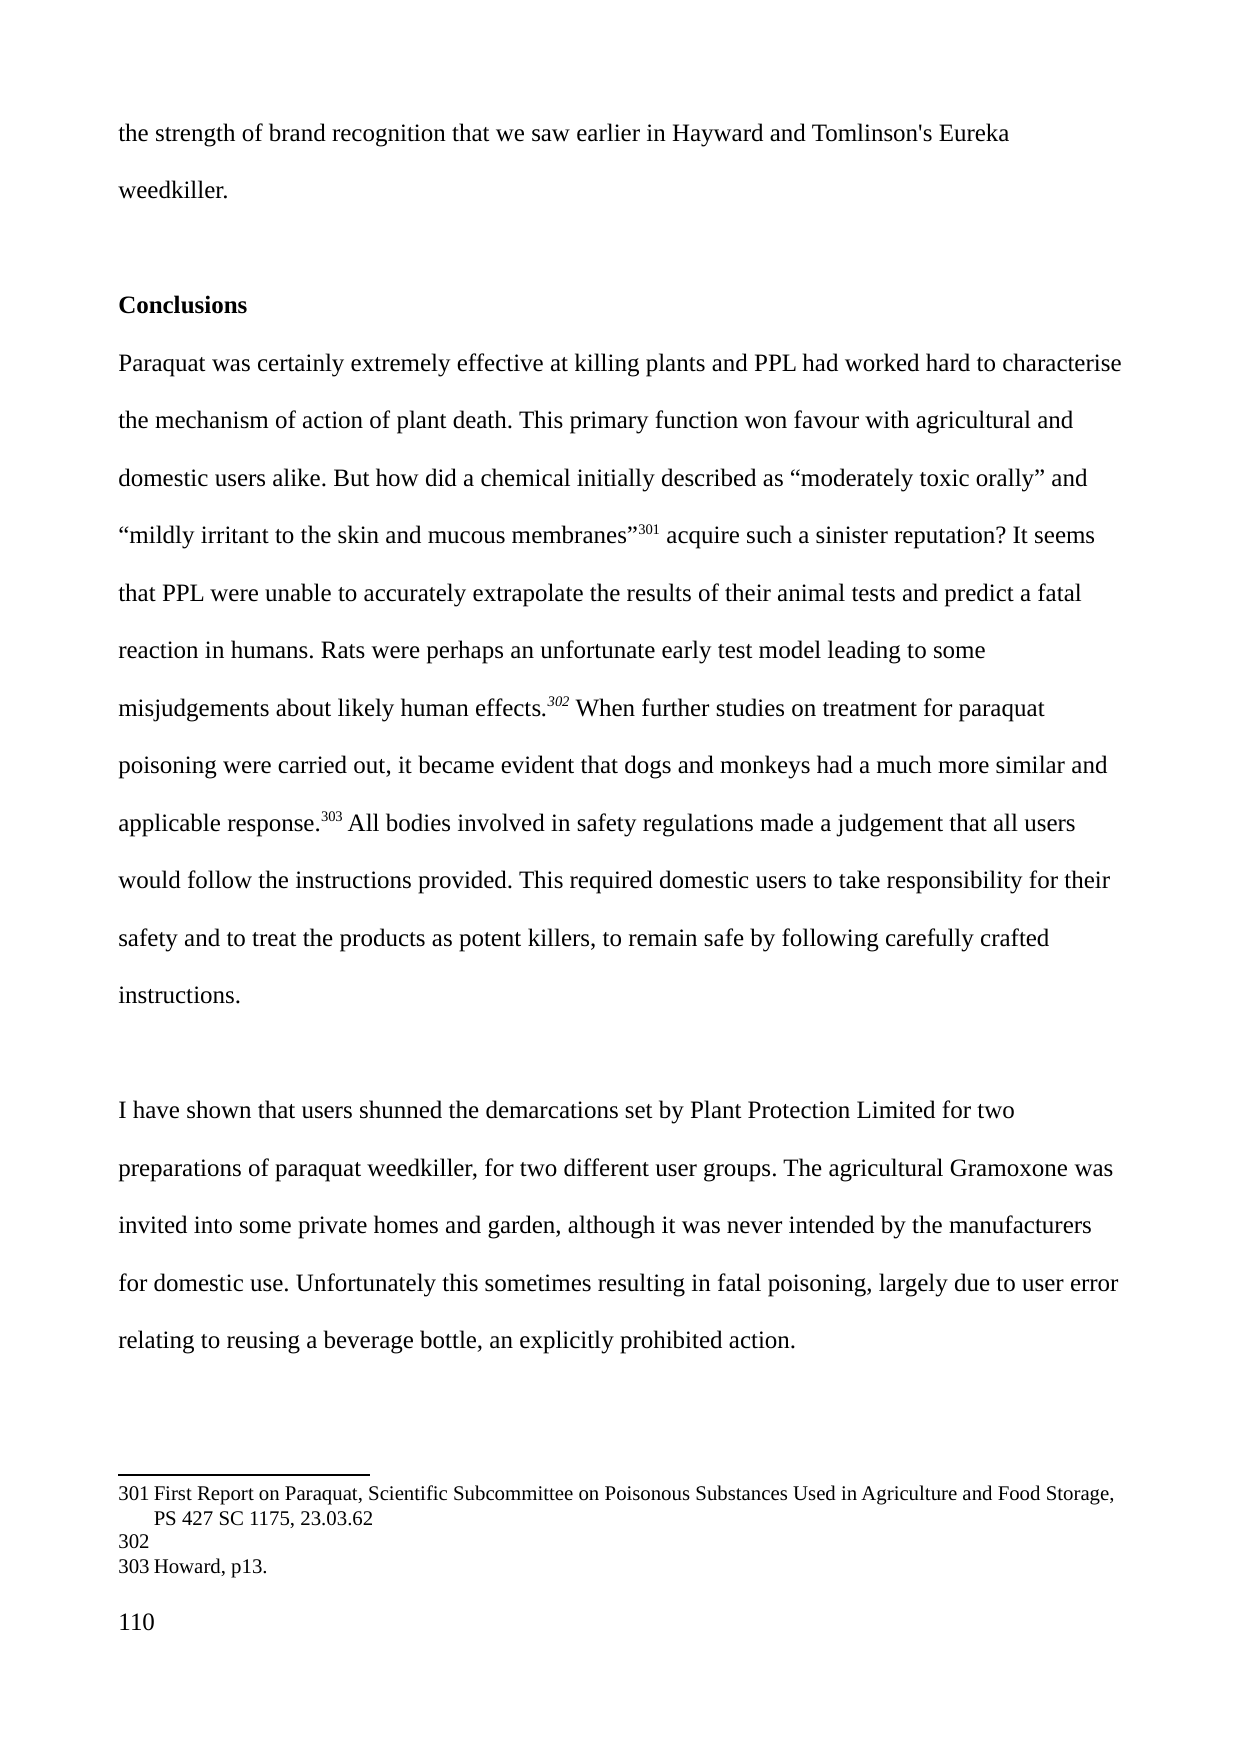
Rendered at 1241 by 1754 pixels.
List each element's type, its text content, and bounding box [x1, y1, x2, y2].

text the strength of brand recognition that we saw earlier in Hayward and Tomlinson's Eureka weedkiller. [118, 118, 1122, 204]
text First Report on Paraquat, Scientific Subcommittee on Poisonous Substances Used in Agriculture and Food Storage, PS 427 SC 1175, 23.03.62 [118, 1481, 1122, 1529]
text Howard, p13. [118, 1553, 1122, 1578]
text Paraquat was certainly extremely effective at killing plants and PPL had worked hard to characterise the mechanism of action of plant death. This primary function won favour with agricultural and domestic users alike. But how did a chemical initially described as “moderately toxic orally” and “mildly irritant to the skin and mucous membranes” acquire such a sinister reputation? It seems that PPL were unable to accurately extrapolate the results of their animal tests and predict a fatal reaction in humans. Rats were perhaps an unfortunate early test model leading to some misjudgements about likely human effects. When further studies on treatment for paraquat poisoning were carried out, it became evident that dogs and monkeys had a much more similar and applicable response. All bodies involved in safety regulations made a judgement that all users would follow the instructions provided. This required domestic users to take responsibility for their safety and to treat the products as potent killers, to remain safe by following carefully crafted instructions. [118, 348, 1122, 1009]
text Conclusions [118, 291, 1122, 319]
text I have shown that users shunned the demarcations set by Plant Protection Limited for two preparations of paraquat weedkiller, for two different user groups. The agricultural Gramoxone was invited into some private homes and garden, although it was never intended by the manufacturers for domestic use. Unfortunately this sometimes resulting in fatal poisoning, largely due to user error relating to reusing a beverage bottle, an explicitly prohibited action. [118, 1096, 1122, 1354]
